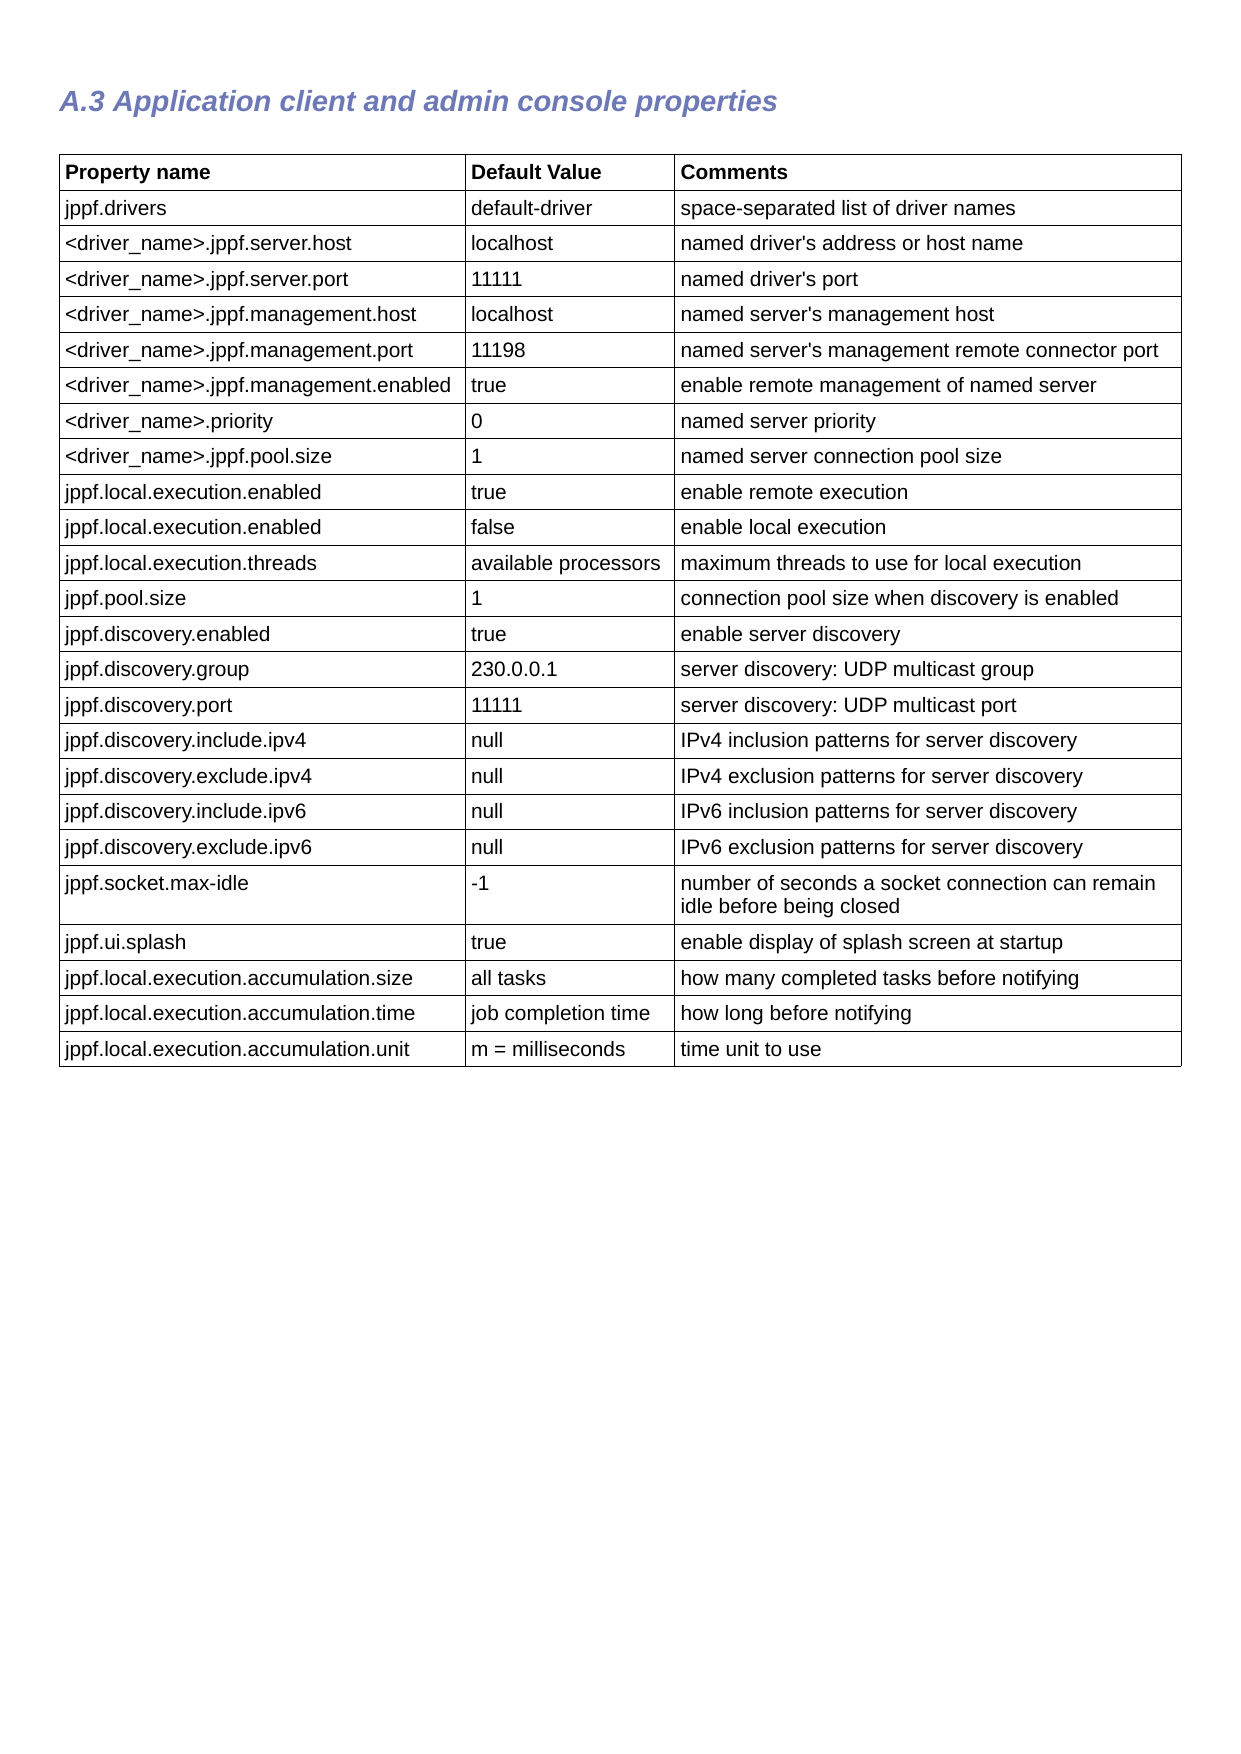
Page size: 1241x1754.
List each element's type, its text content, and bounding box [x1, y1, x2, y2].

table_cell enable display of splash screen at startup [675, 925, 1181, 959]
table_cell 11111 [466, 688, 674, 722]
table_cell true [466, 475, 674, 509]
table_cell true [466, 925, 674, 959]
table_cell true [466, 617, 674, 651]
table_cell jppf.local.execution.accumulation.time [60, 996, 465, 1031]
table_cell jppf.discovery.group [60, 652, 465, 687]
table_cell jppf.local.execution.enabled [60, 510, 465, 545]
table_cell available processors [466, 546, 674, 580]
table_cell jppf.local.execution.enabled [60, 475, 465, 509]
table_cell jppf.local.execution.accumulation.unit [60, 1032, 465, 1066]
table_cell jppf.discovery.include.ipv4 [60, 724, 465, 758]
table_cell jppf.drivers [60, 191, 465, 225]
table_cell space-separated list of driver names [675, 191, 1181, 225]
table_cell IPv4 inclusion patterns for server discovery [675, 724, 1181, 758]
table_cell enable server discovery [675, 617, 1181, 651]
table_cell <driver_name>.jppf.management.enabled [60, 368, 465, 403]
table_cell 1 [466, 439, 674, 474]
table_cell connection pool size when discovery is enabled [675, 581, 1181, 616]
table_cell server discovery: UDP multicast group [675, 652, 1181, 687]
table_cell named server priority [675, 404, 1181, 438]
table_cell jppf.discovery.include.ipv6 [60, 795, 465, 829]
table_cell 1 [466, 581, 674, 616]
table_cell -1 [466, 866, 674, 924]
subtitle Application client and admin console properties [59, 84, 1181, 118]
table_cell named driver's address or host name [675, 226, 1181, 261]
table_cell jppf.discovery.exclude.ipv4 [60, 759, 465, 793]
table_header Property name [60, 155, 465, 189]
table_cell jppf.socket.max-idle [60, 866, 465, 924]
table_cell named server connection pool size [675, 439, 1181, 474]
table_cell false [466, 510, 674, 545]
table_cell enable remote execution [675, 475, 1181, 509]
table_cell <driver_name>.jppf.pool.size [60, 439, 465, 474]
table_cell number of seconds a socket connection can remain idle before being closed [675, 866, 1181, 924]
table_cell null [466, 759, 674, 793]
table_cell how many completed tasks before notifying [675, 961, 1181, 995]
table_cell named server's management host [675, 297, 1181, 332]
table_cell jppf.ui.splash [60, 925, 465, 959]
table_cell 0 [466, 404, 674, 438]
table_cell localhost [466, 297, 674, 332]
table_cell jppf.local.execution.threads [60, 546, 465, 580]
table_cell named driver's port [675, 262, 1181, 296]
table_cell true [466, 368, 674, 403]
table_cell how long before notifying [675, 996, 1181, 1031]
table_cell enable remote management of named server [675, 368, 1181, 403]
table_cell jppf.discovery.enabled [60, 617, 465, 651]
table_cell jppf.discovery.exclude.ipv6 [60, 830, 465, 864]
table_cell IPv4 exclusion patterns for server discovery [675, 759, 1181, 793]
table_cell 11111 [466, 262, 674, 296]
table_cell null [466, 830, 674, 864]
table_cell <driver_name>.jppf.server.port [60, 262, 465, 296]
table_cell <driver_name>.jppf.management.port [60, 333, 465, 367]
table_cell localhost [466, 226, 674, 261]
table_header Default Value [466, 155, 674, 189]
table_cell IPv6 exclusion patterns for server discovery [675, 830, 1181, 864]
table_cell all tasks [466, 961, 674, 995]
table_cell <driver_name>.priority [60, 404, 465, 438]
table_cell null [466, 795, 674, 829]
table_cell null [466, 724, 674, 758]
table_cell time unit to use [675, 1032, 1181, 1066]
table_cell jppf.discovery.port [60, 688, 465, 722]
table_cell job completion time [466, 996, 674, 1031]
table_cell server discovery: UDP multicast port [675, 688, 1181, 722]
table_cell m = milliseconds [466, 1032, 674, 1066]
table_cell <driver_name>.jppf.server.host [60, 226, 465, 261]
table_cell 11198 [466, 333, 674, 367]
table_cell IPv6 inclusion patterns for server discovery [675, 795, 1181, 829]
table_cell named server's management remote connector port [675, 333, 1181, 367]
table_cell maximum threads to use for local execution [675, 546, 1181, 580]
table_header Comments [675, 155, 1181, 189]
table_cell enable local execution [675, 510, 1181, 545]
table_cell default-driver [466, 191, 674, 225]
table_cell jppf.pool.size [60, 581, 465, 616]
table_cell 230.0.0.1 [466, 652, 674, 687]
table_cell <driver_name>.jppf.management.host [60, 297, 465, 332]
table_cell jppf.local.execution.accumulation.size [60, 961, 465, 995]
